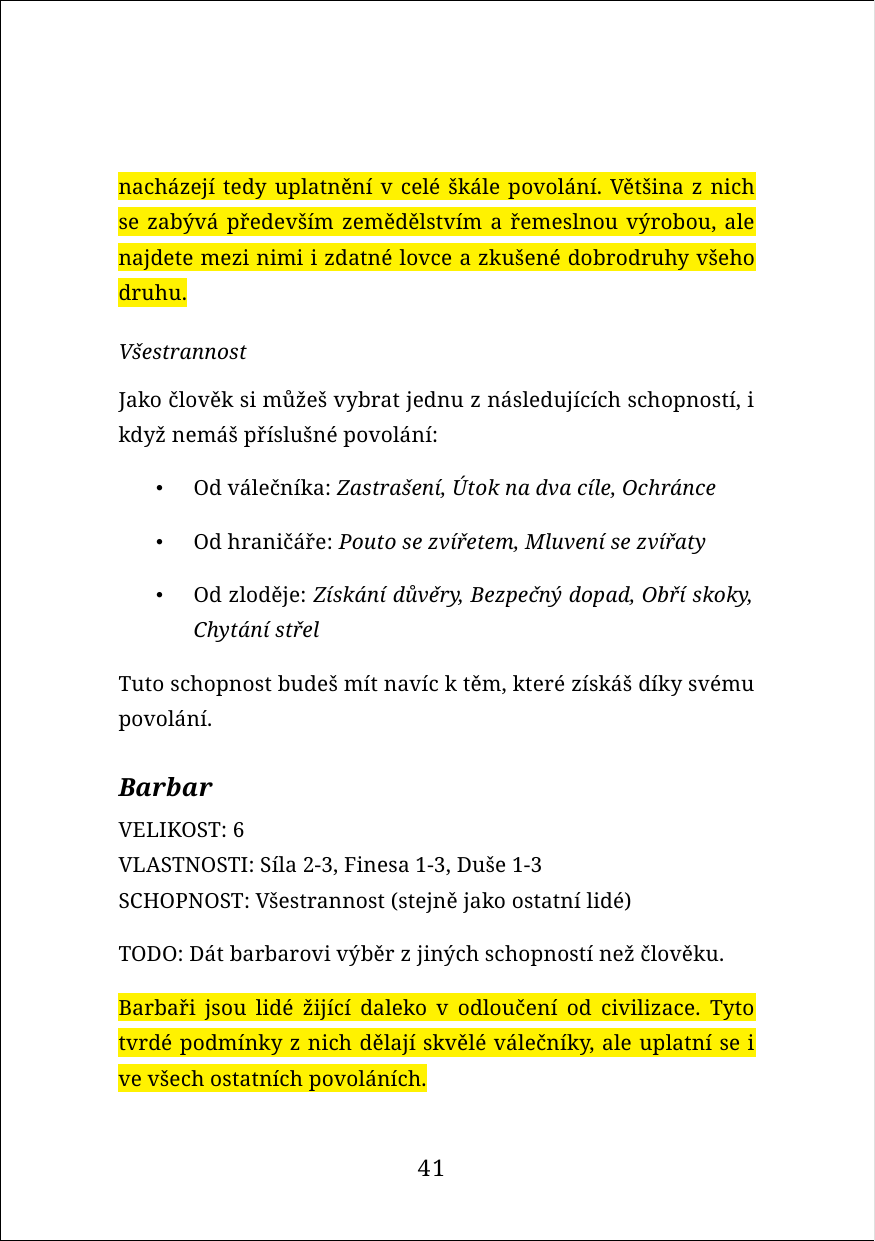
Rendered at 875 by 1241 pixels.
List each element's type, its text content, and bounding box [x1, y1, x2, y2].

text Barbaři jsou lidé žijící daleko v odloučení od civilizace. Tyto tvrdé podmínky z nich dělají skvělé válečníky, ale uplatní se i ve všech ostatních povoláních. [118, 993, 756, 1092]
text nacházejí tedy uplatnění v celé škále povolání. Většina z nich se zabývá především zemědělstvím a řemeslnou výrobou, ale najdete mezi nimi i zdatné lovce a zkušené dobrodruhy všeho druhu. [118, 172, 756, 307]
list Od hraničáře: Pouto se zvířetem, Mluvení se zvířaty [156, 527, 756, 555]
subtitle Barbar [118, 769, 756, 803]
list Od zloděje: Získání důvěry, Bezpečný dopad, Obří skoky, Chytání střel [156, 580, 756, 644]
text Všestrannost [118, 337, 756, 366]
text Tuto schopnost budeš mít navíc k těm, které získáš díky svému povolání. [118, 669, 756, 733]
text VELIKOST: 6 VLASTNOSTI: Síla 2-3, Finesa 1-3, Duše 1-3 SCHOPNOST: Všestrannost (stejně jako ostatní lidé) [118, 815, 756, 914]
text Jako člověk si můžeš vybrat jednu z následujících schopností, i když nemáš příslušné povolání: [118, 385, 756, 449]
list Od válečníka: Zastrašení, Útok na dva cíle, Ochránce [156, 473, 756, 502]
text TODO: Dát barbarovi výběr z jiných schopností než člověku. [118, 939, 756, 968]
